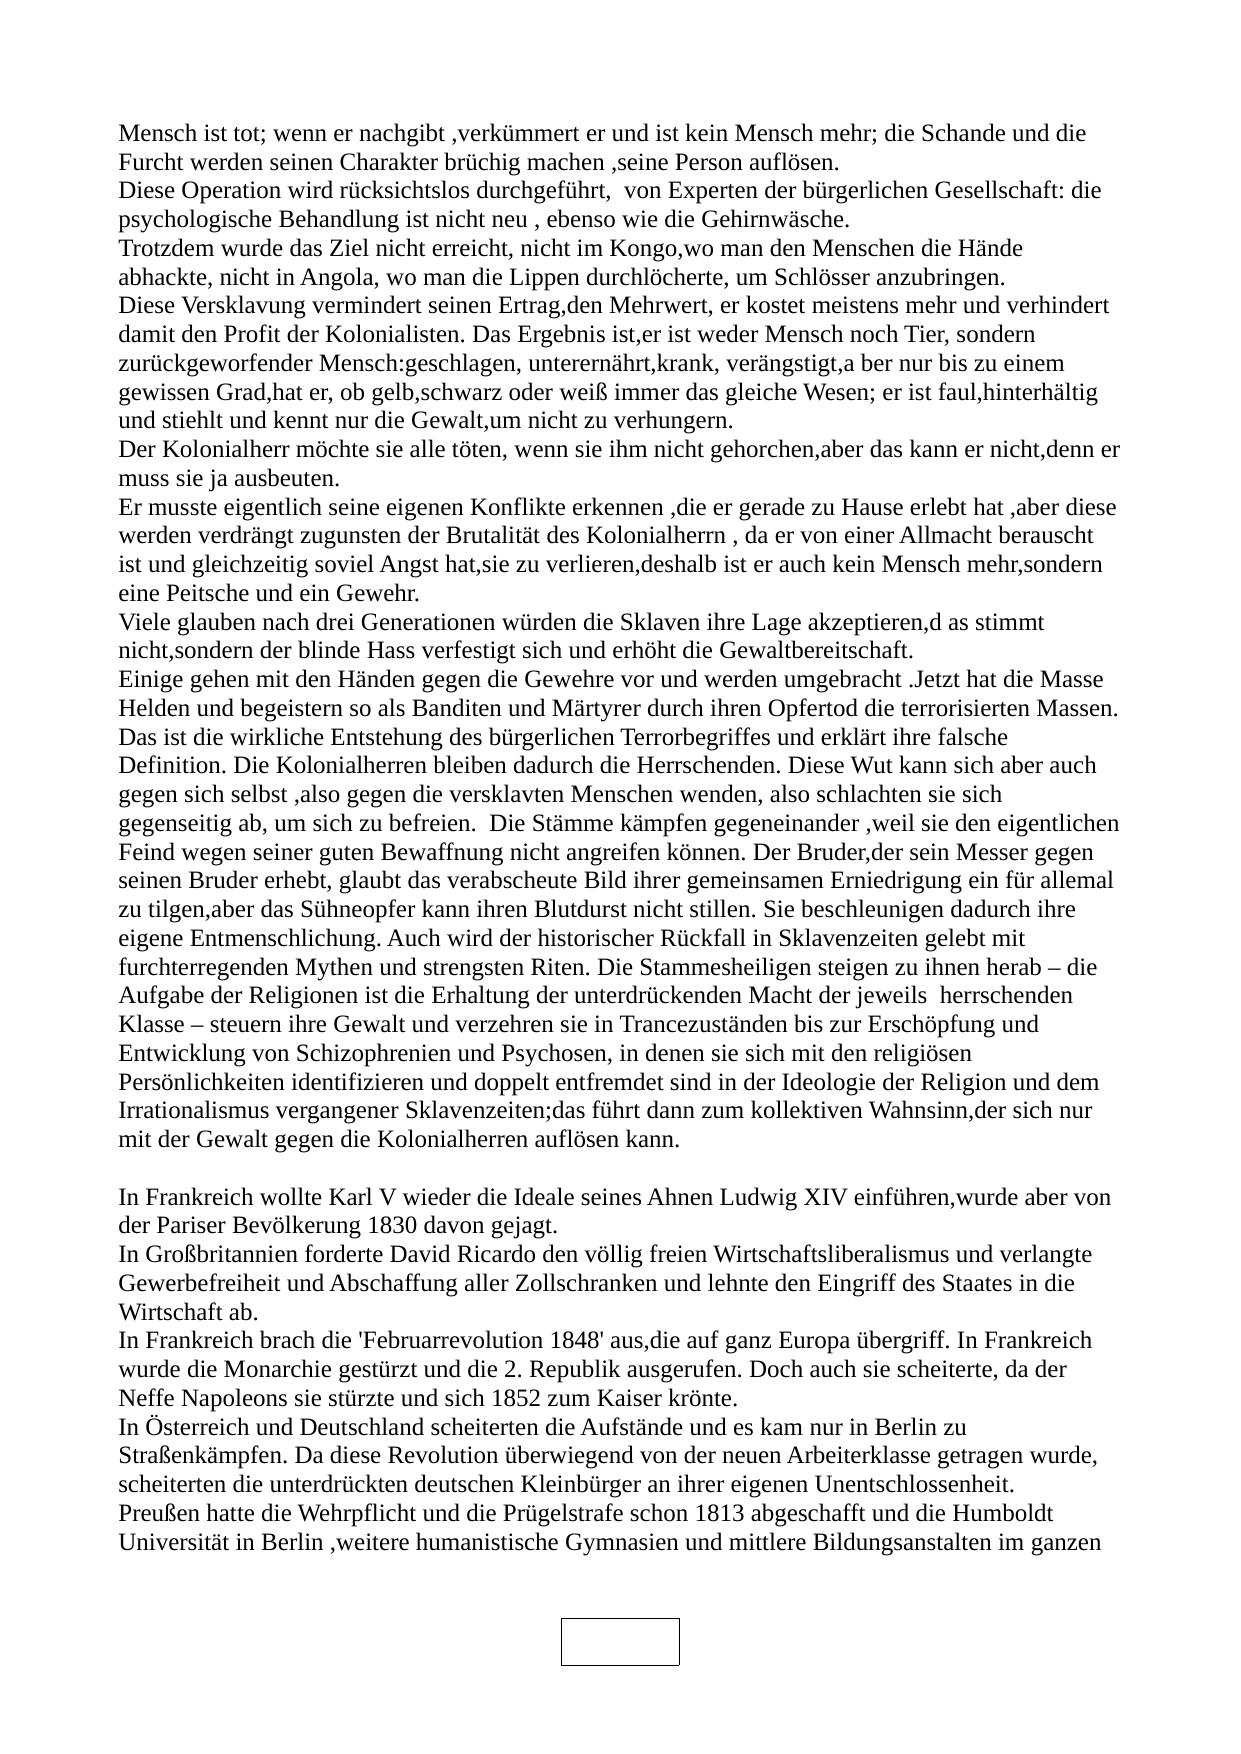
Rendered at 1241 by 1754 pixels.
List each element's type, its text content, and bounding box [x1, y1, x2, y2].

text In Großbritannien forderte David Ricardo den völlig freien Wirtschaftsliberalismus und verlangte Gewerbefreiheit und Abschaffung aller Zollschranken und lehnte den Eingriff des Staates in die Wirtschaft ab. [118, 1239, 1122, 1326]
text Preußen hatte die Wehrpflicht und die Prügelstrafe schon 1813 abgeschafft und die Humboldt Universität in Berlin ,weitere humanistische Gymnasien und mittlere Bildungsanstalten im ganzen [118, 1498, 1122, 1556]
text Der Kolonialherr möchte sie alle töten, wenn sie ihm nicht gehorchen,aber das kann er nicht,denn er muss sie ja ausbeuten. [118, 434, 1122, 492]
text In Frankreich wollte Karl V wieder die Ideale seines Ahnen Ludwig XIV einführen,wurde aber von der Pariser Bevölkerung 1830 davon gejagt. [118, 1182, 1122, 1239]
text Trotzdem wurde das Ziel nicht erreicht, nicht im Kongo,wo man den Menschen die Hände abhackte, nicht in Angola, wo man die Lippen durchlöcherte, um Schlösser anzubringen. [118, 233, 1122, 291]
text In Österreich und Deutschland scheiterten die Aufstände und es kam nur in Berlin zu Straßenkämpfen. Da diese Revolution überwiegend von der neuen Arbeiterklasse getragen wurde, scheiterten die unterdrückten deutschen Kleinbürger an ihrer eigenen Unentschlossenheit. [118, 1412, 1122, 1498]
text Diese Operation wird rücksichtslos durchgeführt, von Experten der bürgerlichen Gesellschaft: die psychologische Behandlung ist nicht neu , ebenso wie die Gehirnwäsche. [118, 176, 1122, 233]
text Viele glauben nach drei Generationen würden die Sklaven ihre Lage akzeptieren,d as stimmt nicht,sondern der blinde Hass verfestigt sich und erhöht die Gewaltbereitschaft. [118, 607, 1122, 664]
text Einige gehen mit den Händen gegen die Gewehre vor und werden umgebracht .Jetzt hat die Masse Helden und begeistern so als Banditen und Märtyrer durch ihren Opfertod die terrorisierten Massen. Das ist die wirkliche Entstehung des bürgerlichen Terrorbegriffes und erklärt ihre falsche Definition. Die Kolonialherren bleiben dadurch die Herrschenden. Diese Wut kann sich aber auch gegen sich selbst ,also gegen die versklavten Menschen wenden, also schlachten sie sich gegenseitig ab, um sich zu befreien. Die Stämme kämpfen gegeneinander ,weil sie den eigentlichen Feind wegen seiner guten Bewaffnung nicht angreifen können. Der Bruder,der sein Messer gegen seinen Bruder erhebt, glaubt das verabscheute Bild ihrer gemeinsamen Erniedrigung ein für allemal zu tilgen,aber das Sühneopfer kann ihren Blutdurst nicht stillen. Sie beschleunigen dadurch ihre eigene Entmenschlichung. Auch wird der historischer Rückfall in Sklavenzeiten gelebt mit furchterregenden Mythen und strengsten Riten. Die Stammesheiligen steigen zu ihnen herab – die Aufgabe der Religionen ist die Erhaltung der unterdrückenden Macht der jeweils herrschenden Klasse – steuern ihre Gewalt und verzehren sie in Trancezuständen bis zur Erschöpfung und Entwicklung von Schizophrenien und Psychosen, in denen sie sich mit den religiösen Persönlichkeiten identifizieren und doppelt entfremdet sind in der Ideologie der Religion und dem Irrationalismus vergangener Sklavenzeiten;das führt dann zum kollektiven Wahnsinn,der sich nur mit der Gewalt gegen die Kolonialherren auflösen kann. [118, 664, 1122, 1153]
text Mensch ist tot; wenn er nachgibt ,verkümmert er und ist kein Mensch mehr; die Schande und die Furcht werden seinen Charakter brüchig machen ,seine Person auflösen. [118, 118, 1122, 176]
text In Frankreich brach die 'Februarrevolution 1848' aus,die auf ganz Europa übergriff. In Frankreich wurde die Monarchie gestürzt und die 2. Republik ausgerufen. Doch auch sie scheiterte, da der Neffe Napoleons sie stürzte und sich 1852 zum Kaiser krönte. [118, 1326, 1122, 1412]
text Er musste eigentlich seine eigenen Konflikte erkennen ,die er gerade zu Hause erlebt hat ,aber diese werden verdrängt zugunsten der Brutalität des Kolonialherrn , da er von einer Allmacht berauscht ist und gleichzeitig soviel Angst hat,sie zu verlieren,deshalb ist er auch kein Mensch mehr,sondern eine Peitsche und ein Gewehr. [118, 492, 1122, 607]
text Diese Versklavung vermindert seinen Ertrag,den Mehrwert, er kostet meistens mehr und verhindert damit den Profit der Kolonialisten. Das Ergebnis ist,er ist weder Mensch noch Tier, sondern zurückgeworfender Mensch:geschlagen, unterernährt,krank, verängstigt,a ber nur bis zu einem gewissen Grad,hat er, ob gelb,schwarz oder weiß immer das gleiche Wesen; er ist faul,hinterhältig und stiehlt und kennt nur die Gewalt,um nicht zu verhungern. [118, 291, 1122, 434]
